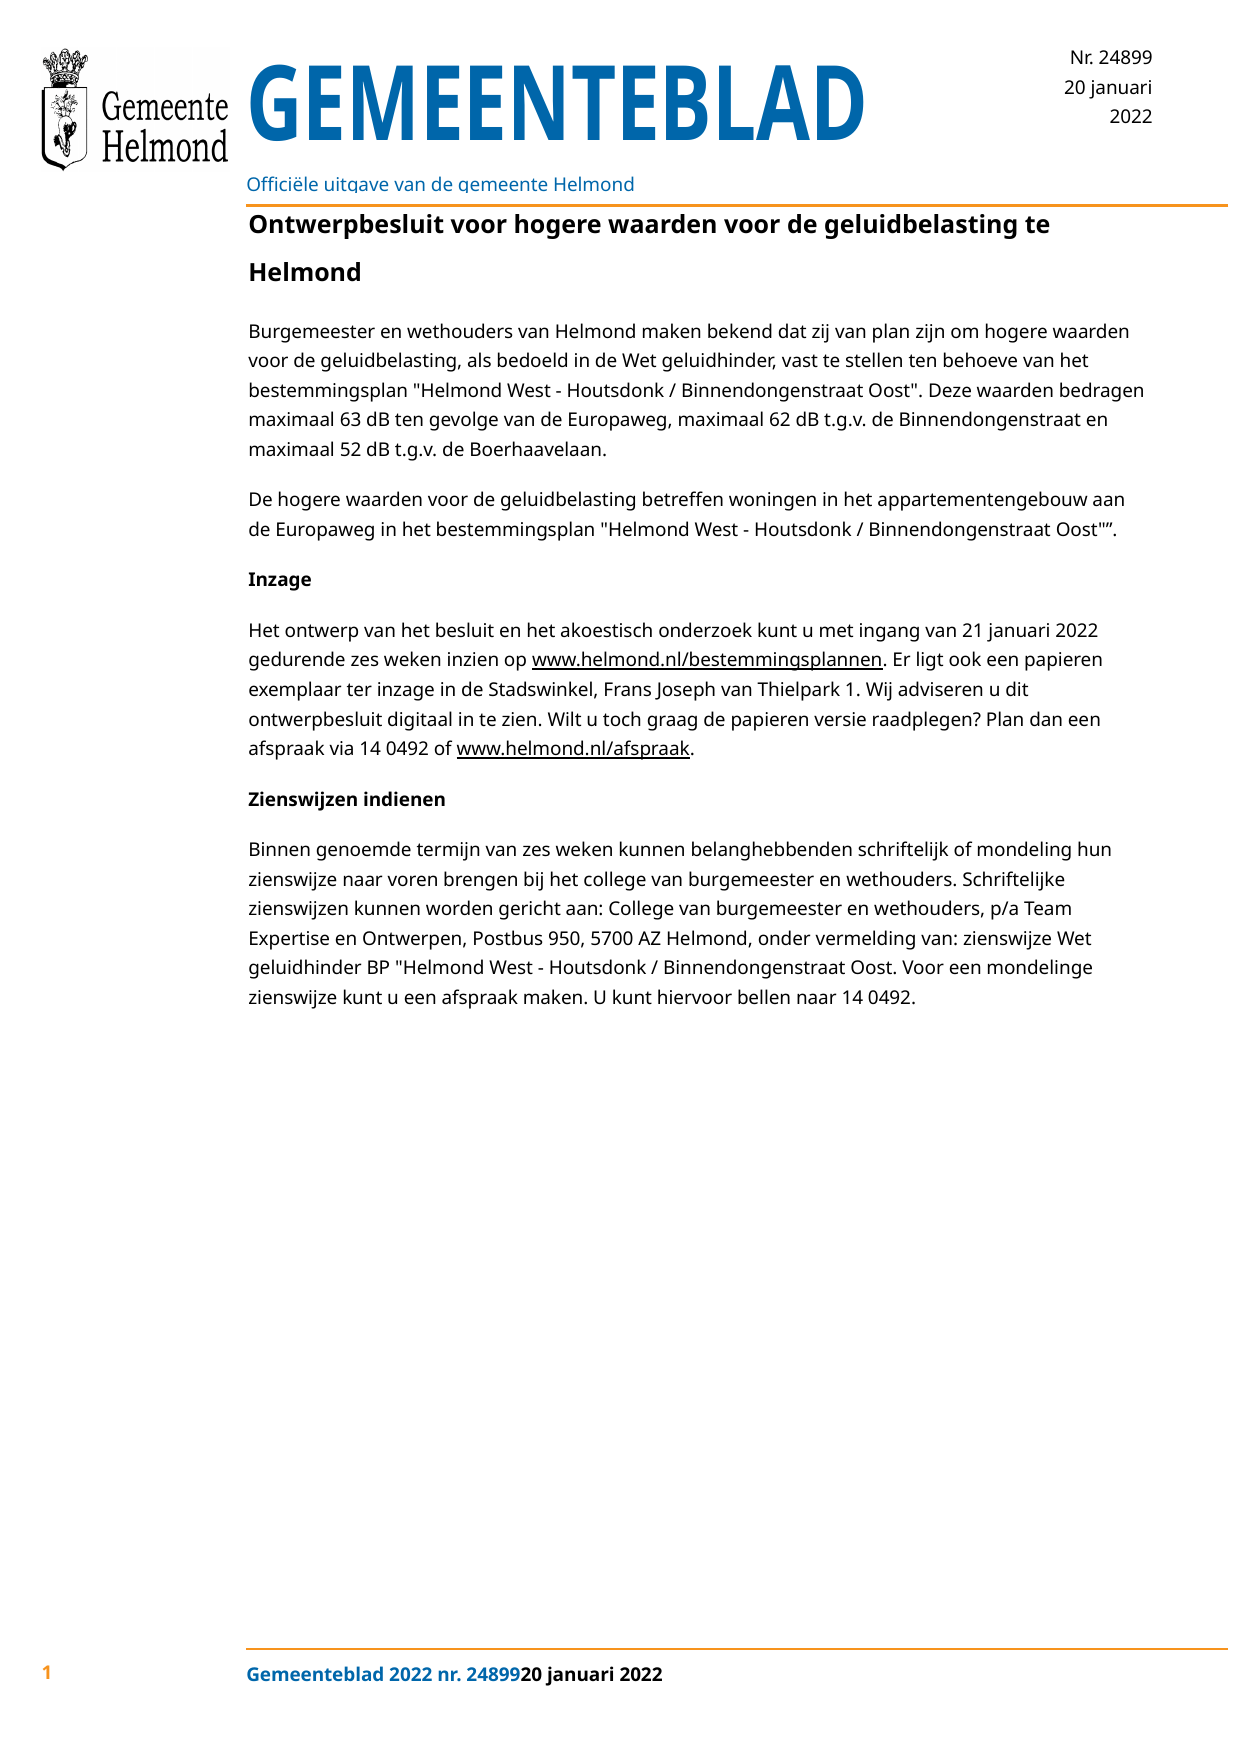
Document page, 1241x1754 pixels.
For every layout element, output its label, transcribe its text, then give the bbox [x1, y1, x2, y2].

text Burgemeester en wethouders van Helmond maken bekend dat zij van plan zijn om hogere waarden voor de geluidbelasting, als bedoeld in de Wet geluidhinder, vast te stellen ten behoeve van het bestemmingsplan "Helmond West - Houtsdonk / Binnendongenstraat Oost". Deze waarden bedragen maximaal 63 dB ten gevolge van de Europaweg, maximaal 62 dB t.g.v. de Binnendongenstraat en maximaal 52 dB t.g.v. de Boerhaavelaan. [248, 318, 1152, 462]
text Het ontwerp van het besluit en het akoestisch onderzoek kunt u met ingang van 21 januari 2022 gedurende zes weken inzien op www.helmond.nl/bestemmingsplannen. Er ligt ook een papieren exemplaar ter inzage in de Stadswinkel, Frans Joseph van Thielpark 1. Wij adviseren u dit ontwerpbesluit digitaal in te zien. Wilt u toch graag de papieren versie raadplegen? Plan dan een afspraak via 14 0492 of www.helmond.nl/afspraak. [248, 617, 1152, 761]
picture [41, 47, 231, 172]
text Ontwerpbesluit voor hogere waarden voor de geluidbelasting te Helmond [248, 207, 1152, 288]
text Binnen genoemde termijn van zes weken kunnen belanghebbenden schriftelijk of mondeling hun zienswijze naar voren brengen bij het college van burgemeester en wethouders. Schriftelijke zienswijzen kunnen worden gericht aan: College van burgemeester en wethouders, p/a Team Expertise en Ontwerpen, Postbus 950, 5700 AZ Helmond, onder vermelding van: zienswijze Wet geluidhinder BP "Helmond West - Houtsdonk / Binnendongenstraat Oost. Voor een mondelinge zienswijze kunt u een afspraak maken. U kunt hiervoor bellen naar 14 0492. [248, 836, 1152, 1010]
text Inzage [248, 567, 1152, 592]
text Zienswijzen indienen [248, 786, 1152, 812]
text De hogere waarden voor de geluidbelasting betreffen woningen in het appartementengebouw aan de Europaweg in het bestemmingsplan "Helmond West - Houtsdonk / Binnendongenstraat Oost"”. [248, 487, 1152, 542]
